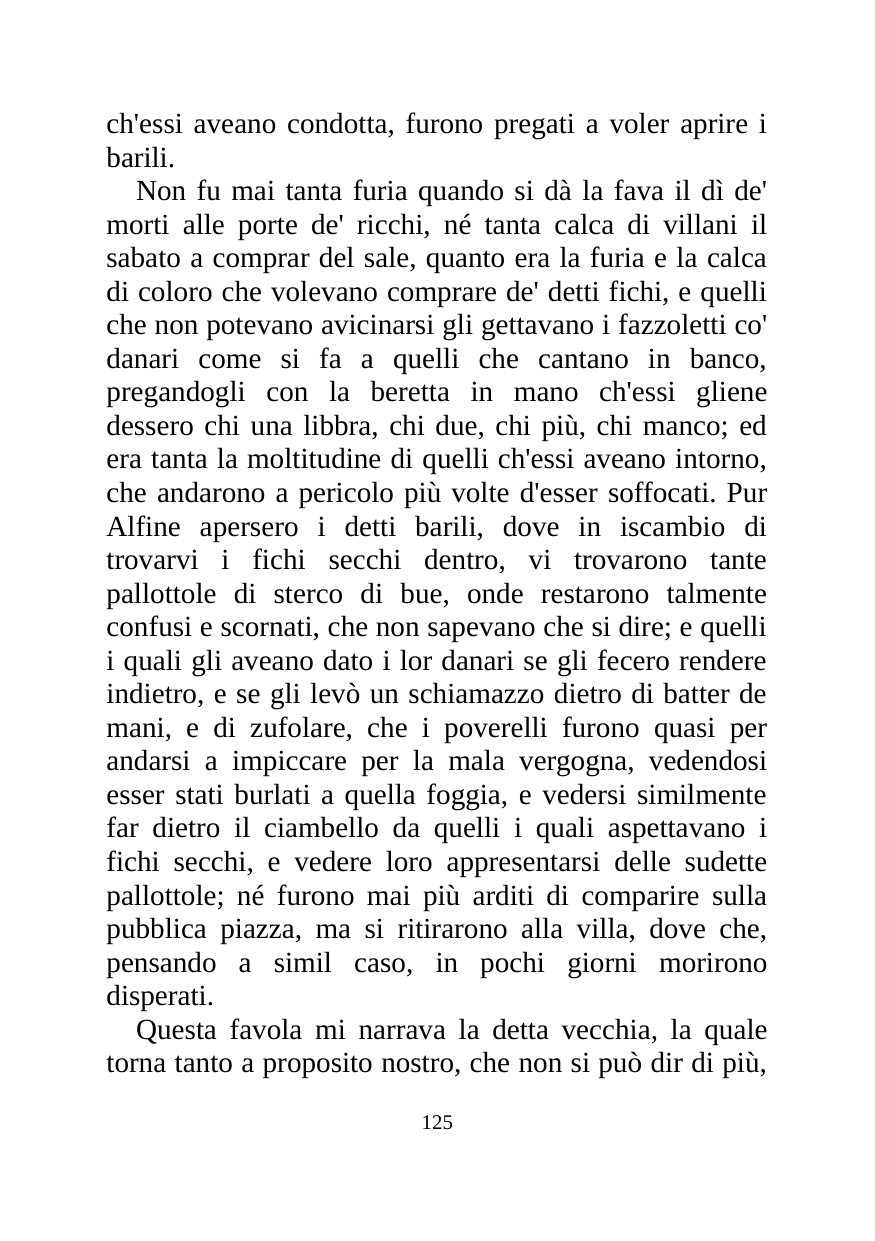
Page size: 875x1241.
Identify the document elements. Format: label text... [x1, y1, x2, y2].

text Non fu mai tanta furia quando si dà la fava il dì de' morti alle porte de' ricchi, né tanta calca di villani il sabato a comprar del sale, quanto era la furia e la calca di coloro che volevano comprare de' detti fichi, e quelli che non potevano avicinarsi gli gettavano i fazzoletti co' danari come si fa a quelli che cantano in banco, pregandogli con la beretta in mano ch'essi gliene dessero chi una libbra, chi due, chi più, chi manco; ed era tanta la moltitudine di quelli ch'essi aveano intorno, che andarono a pericolo più volte d'esser soffocati. Pur Alfine apersero i detti barili, dove in iscambio di trovarvi i fichi secchi dentro, vi trovarono tante pallottole di sterco di bue, onde restarono talmente confusi e scornati, che non sapevano che si dire; e quelli i quali gli aveano dato i lor danari se gli fecero rendere indietro, e se gli levò un schiamazzo dietro di batter de mani, e di zufolare, che i poverelli furono quasi per andarsi a impiccare per la mala vergogna, vedendosi esser stati burlati a quella foggia, e vedersi similmente far dietro il ciambello da quelli i quali aspettavano i fichi secchi, e vedere loro appresentarsi delle sudette pallottole; né furono mai più arditi di comparire sulla pubblica piazza, ma si ritirarono alla villa, dove che, pensando a simil caso, in pochi giorni morirono disperati. [106, 173, 768, 1012]
text ch'essi aveano condotta, furono pregati a voler aprire i barili. [106, 106, 768, 173]
text Questa favola mi narrava la detta vecchia, la quale torna tanto a proposito nostro, che non si può dir di più, [106, 1012, 768, 1079]
